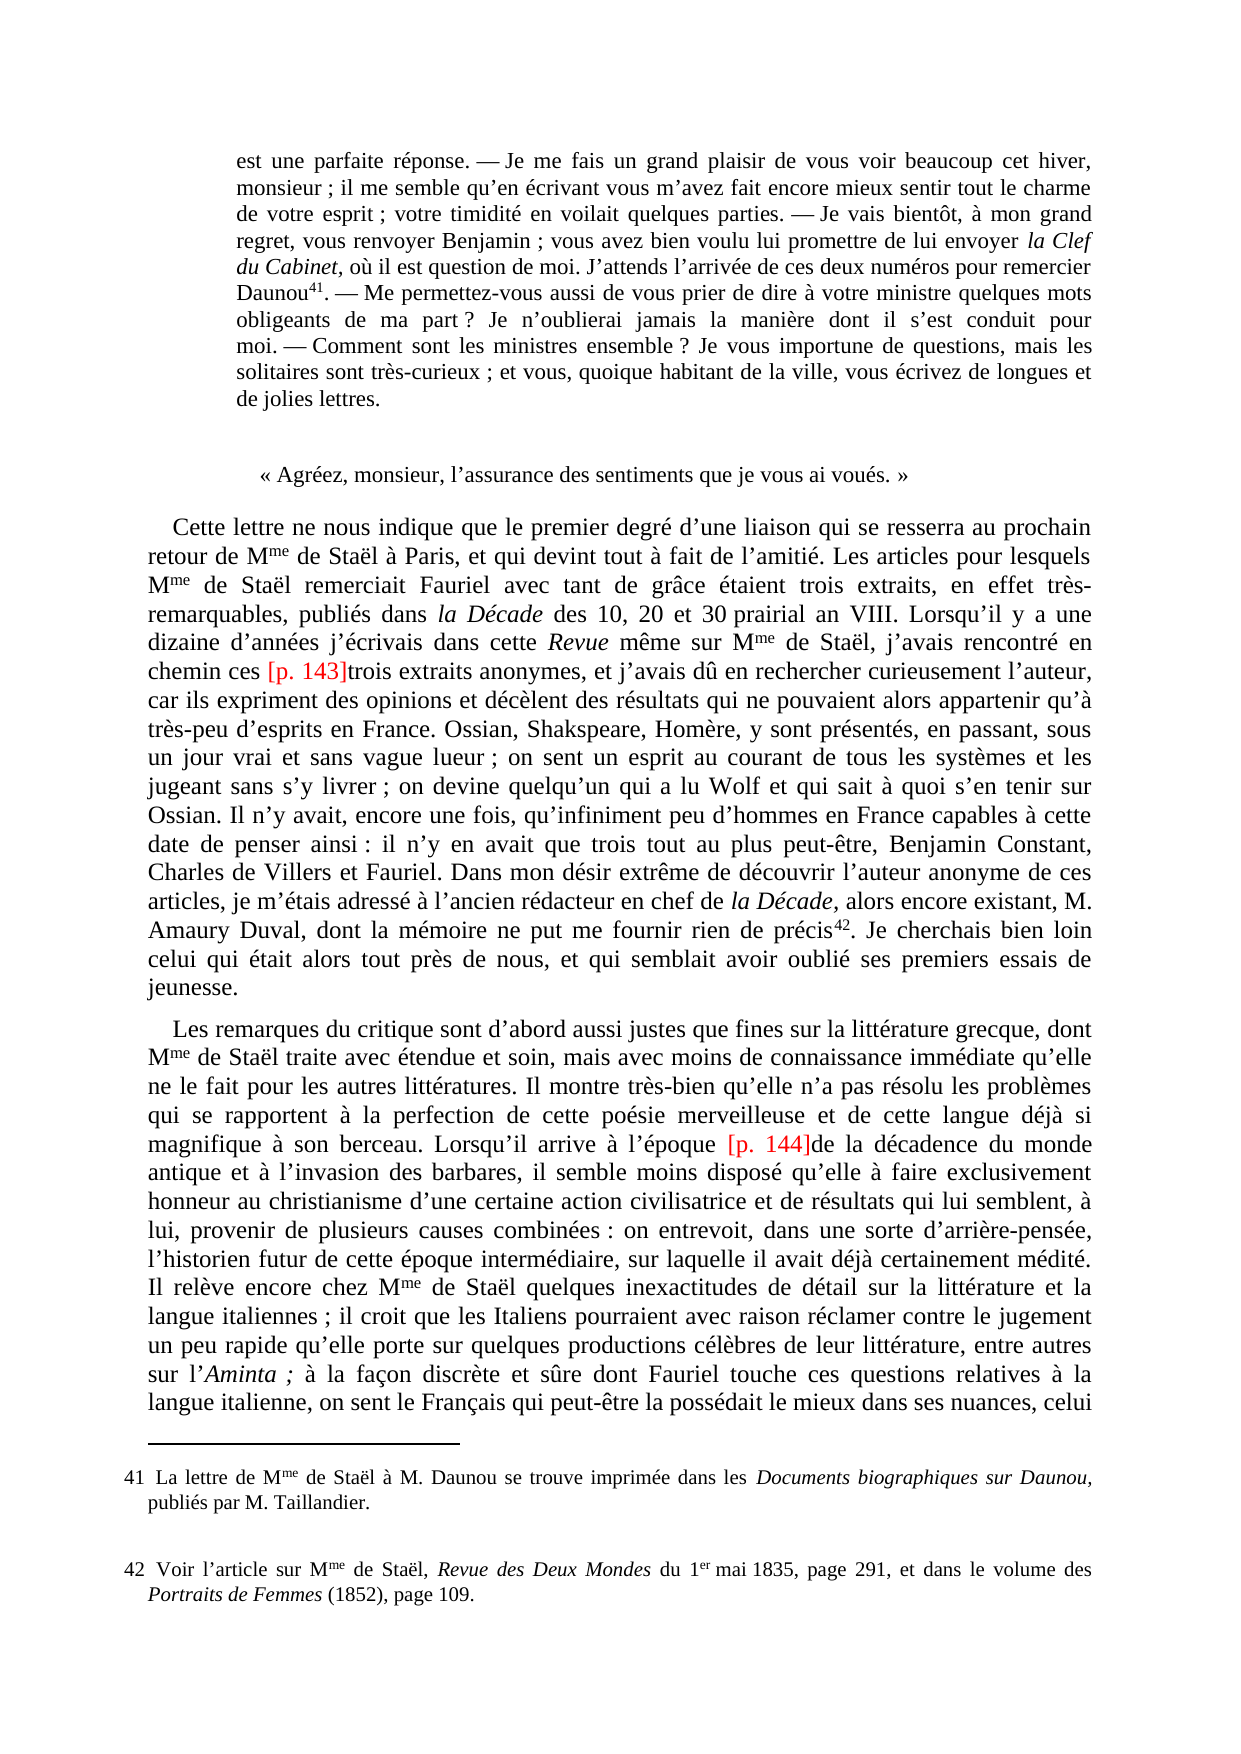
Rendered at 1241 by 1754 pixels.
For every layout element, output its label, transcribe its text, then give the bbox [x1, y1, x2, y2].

text Les remarques du critique sont d’abord aussi justes que fines sur la littérature grecque, dont Mme de Staël traite avec étendue et soin, mais avec moins de connaissance immédiate qu’elle ne le fait pour les autres littératures. Il montre très-bien qu’elle n’a pas résolu les problèmes qui se rapportent à la perfection de cette poésie merveilleuse et de cette langue déjà si magnifique à son berceau. Lorsqu’il arrive à l’époque [p. 144]de la décadence du monde antique et à l’invasion des barbares, il semble moins disposé qu’elle à faire exclusivement honneur au christianisme d’une certaine action civilisatrice et de résultats qui lui semblent, à lui, provenir de plusieurs causes combinées : on entrevoit, dans une sorte d’arrière-pensée, l’historien futur de cette époque intermédiaire, sur laquelle il avait déjà certainement médité. Il relève encore chez Mme de Staël quelques inexactitudes de détail sur la littérature et la langue italiennes ; il croit que les Italiens pourraient avec raison réclamer contre le jugement un peu rapide qu’elle porte sur quelques productions célèbres de leur littérature, entre autres sur l’Aminta ; à la façon discrète et sûre dont Fauriel touche ces questions relatives à la langue italienne, on sent le Français qui peut-être la possédait le mieux dans ses nuances, celui [148, 1014, 1093, 1416]
text est une parfaite réponse. — Je me fais un grand plaisir de vous voir beaucoup cet hiver, monsieur ; il me semble qu’en écrivant vous m’avez fait encore mieux sentir tout le charme de votre esprit ; votre timidité en voilait quelques parties. — Je vais bientôt, à mon grand regret, vous renvoyer Benjamin ; vous avez bien voulu lui promettre de lui envoyer la Clef du Cabinet, où il est question de moi. J’attends l’arrivée de ces deux numéros pour remercier Daunou. — Me permettez-vous aussi de vous prier de dire à votre ministre quelques mots obligeants de ma part ? Je n’oublierai jamais la manière dont il s’est conduit pour moi. — Comment sont les ministres ensemble ? Je vous importune de questions, mais les solitaires sont très-curieux ; et vous, quoique habitant de la ville, vous écrivez de longues et de jolies lettres. [236, 148, 1093, 411]
text Cette lettre ne nous indique que le premier degré d’une liaison qui se resserra au prochain retour de Mme de Staël à Paris, et qui devint tout à fait de l’amitié. Les articles pour lesquels Mme de Staël remerciait Fauriel avec tant de grâce étaient trois extraits, en effet très-remarquables, publiés dans la Décade des 10, 20 et 30 prairial an VIII. Lorsqu’il y a une dizaine d’années j’écrivais dans cette Revue même sur Mme de Staël, j’avais rencontré en chemin ces [p. 143]trois extraits anonymes, et j’avais dû en rechercher curieusement l’auteur, car ils expriment des opinions et décèlent des résultats qui ne pouvaient alors appartenir qu’à très-peu d’esprits en France. Ossian, Shakspeare, Homère, y sont présentés, en passant, sous un jour vrai et sans vague lueur ; on sent un esprit au courant de tous les systèmes et les jugeant sans s’y livrer ; on devine quelqu’un qui a lu Wolf et qui sait à quoi s’en tenir sur Ossian. Il n’y avait, encore une fois, qu’infiniment peu d’hommes en France capables à cette date de penser ainsi : il n’y en avait que trois tout au plus peut-être, Benjamin Constant, Charles de Villers et Fauriel. Dans mon désir extrême de découvrir l’auteur anonyme de ces articles, je m’étais adressé à l’ancien rédacteur en chef de la Décade, alors encore existant, M. Amaury Duval, dont la mémoire ne put me fournir rien de précis. Je cherchais bien loin celui qui était alors tout près de nous, et qui semblait avoir oublié ses premiers essais de jeunesse. [148, 512, 1093, 1001]
text Voir l’article sur Mme de Staël, Revue des Deux Mondes du 1er mai 1835, page 291, et dans le volume des Portraits de Femmes (1852), page 109. [124, 1556, 1093, 1606]
text « Agréez, monsieur, l’assurance des sentiments que je vous ai voués. » [236, 461, 1093, 487]
text La lettre de Mme de Staël à M. Daunou se trouve imprimée dans les Documents biographiques sur Daunou, publiés par M. Taillandier. [124, 1465, 1093, 1515]
